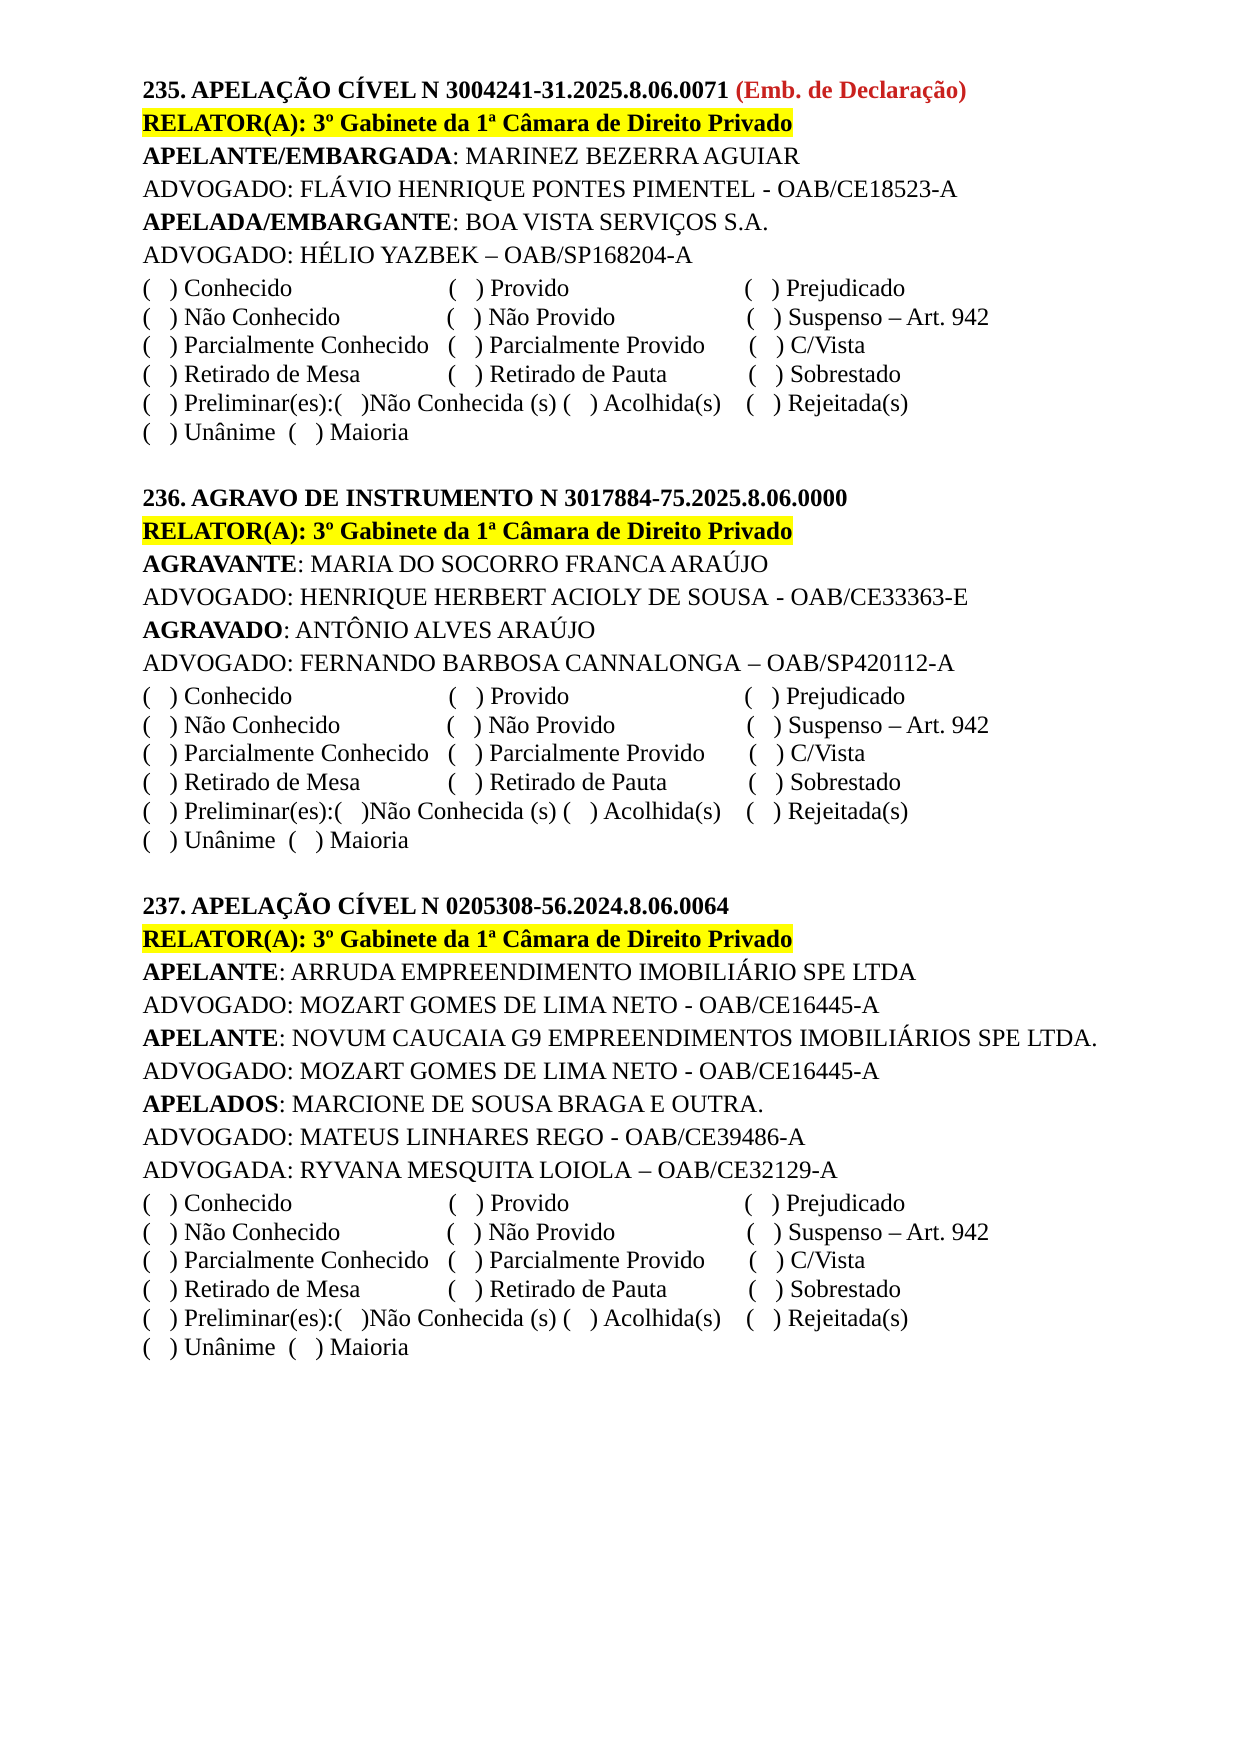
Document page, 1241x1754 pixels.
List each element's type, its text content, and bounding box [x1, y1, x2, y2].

text ( ) Preliminar(es):( )Não Conhecida (s) ( ) Acolhida(s) ( ) Rejeitada(s) [142, 796, 1158, 825]
text ( ) Não Conhecido ( ) Não Provido ( ) Suspenso – Art. 942 [142, 302, 1158, 331]
text ( ) Parcialmente Conhecido ( ) Parcialmente Provido ( ) C/Vista [142, 1246, 1158, 1274]
text ( ) Preliminar(es):( )Não Conhecida (s) ( ) Acolhida(s) ( ) Rejeitada(s) [142, 1303, 1158, 1332]
text ( ) Unânime ( ) Maioria [142, 1332, 1141, 1427]
text ( ) Não Conhecido ( ) Não Provido ( ) Suspenso – Art. 942 [142, 1217, 1158, 1246]
text ( ) Retirado de Mesa ( ) Retirado de Pauta ( ) Sobrestado [142, 359, 1158, 388]
text ( ) Unânime ( ) Maioria 237. APELAÇÃO CÍVEL N 0205308-56.2024.8.06.0064 RELATOR(A): 3º Gabinete da 1ª Câmara de Direito Privado APELANTE: ARRUDA EMPREENDIMENTO IMOBILIÁRIO SPE LTDA ADVOGADO: MOZART GOMES DE LIMA NETO - OAB/CE16445-A APELANTE: NOVUM CAUCAIA G9 EMPREENDIMENTOS IMOBILIÁRIOS SPE LTDA. ADVOGADO: MOZART GOMES DE LIMA NETO - OAB/CE16445-A APELADOS: MARCIONE DE SOUSA BRAGA E OUTRA. ADVOGADO: MATEUS LINHARES REGO - OAB/CE39486-A ADVOGADA: RYVANA MESQUITA LOIOLA – OAB/CE32129-A [142, 825, 1141, 1184]
text ( ) Conhecido ( ) Provido ( ) Prejudicado [142, 1188, 1141, 1217]
text ( ) Conhecido ( ) Provido ( ) Prejudicado [142, 681, 1141, 710]
text ( ) Unânime ( ) Maioria 236. AGRAVO DE INSTRUMENTO N 3017884-75.2025.8.06.0000 RELATOR(A): 3º Gabinete da 1ª Câmara de Direito Privado AGRAVANTE: MARIA DO SOCORRO FRANCA ARAÚJO ADVOGADO: HENRIQUE HERBERT ACIOLY DE SOUSA - OAB/CE33363-E AGRAVADO: ANTÔNIO ALVES ARAÚJO ADVOGADO: FERNANDO BARBOSA CANNALONGA – OAB/SP420112-A [142, 417, 1141, 677]
text ( ) Preliminar(es):( )Não Conhecida (s) ( ) Acolhida(s) ( ) Rejeitada(s) [142, 388, 1158, 417]
text ( ) Retirado de Mesa ( ) Retirado de Pauta ( ) Sobrestado [142, 767, 1158, 796]
text ( ) Conhecido ( ) Provido ( ) Prejudicado [142, 273, 1141, 302]
text ( ) Não Conhecido ( ) Não Provido ( ) Suspenso – Art. 942 [142, 710, 1158, 738]
text ( ) Retirado de Mesa ( ) Retirado de Pauta ( ) Sobrestado [142, 1274, 1158, 1303]
text ( ) Parcialmente Conhecido ( ) Parcialmente Provido ( ) C/Vista [142, 331, 1158, 359]
text 235. APELAÇÃO CÍVEL N 3004241-31.2025.8.06.0071 (Emb. de Declaração) RELATOR(A): 3º Gabinete da 1ª Câmara de Direito Privado APELANTE/EMBARGADA: MARINEZ BEZERRA AGUIAR ADVOGADO: FLÁVIO HENRIQUE PONTES PIMENTEL - OAB/CE18523-A APELADA/EMBARGANTE: BOA VISTA SERVIÇOS S.A. ADVOGADO: HÉLIO YAZBEK – OAB/SP168204-A [142, 75, 1141, 269]
text ( ) Parcialmente Conhecido ( ) Parcialmente Provido ( ) C/Vista [142, 738, 1158, 767]
